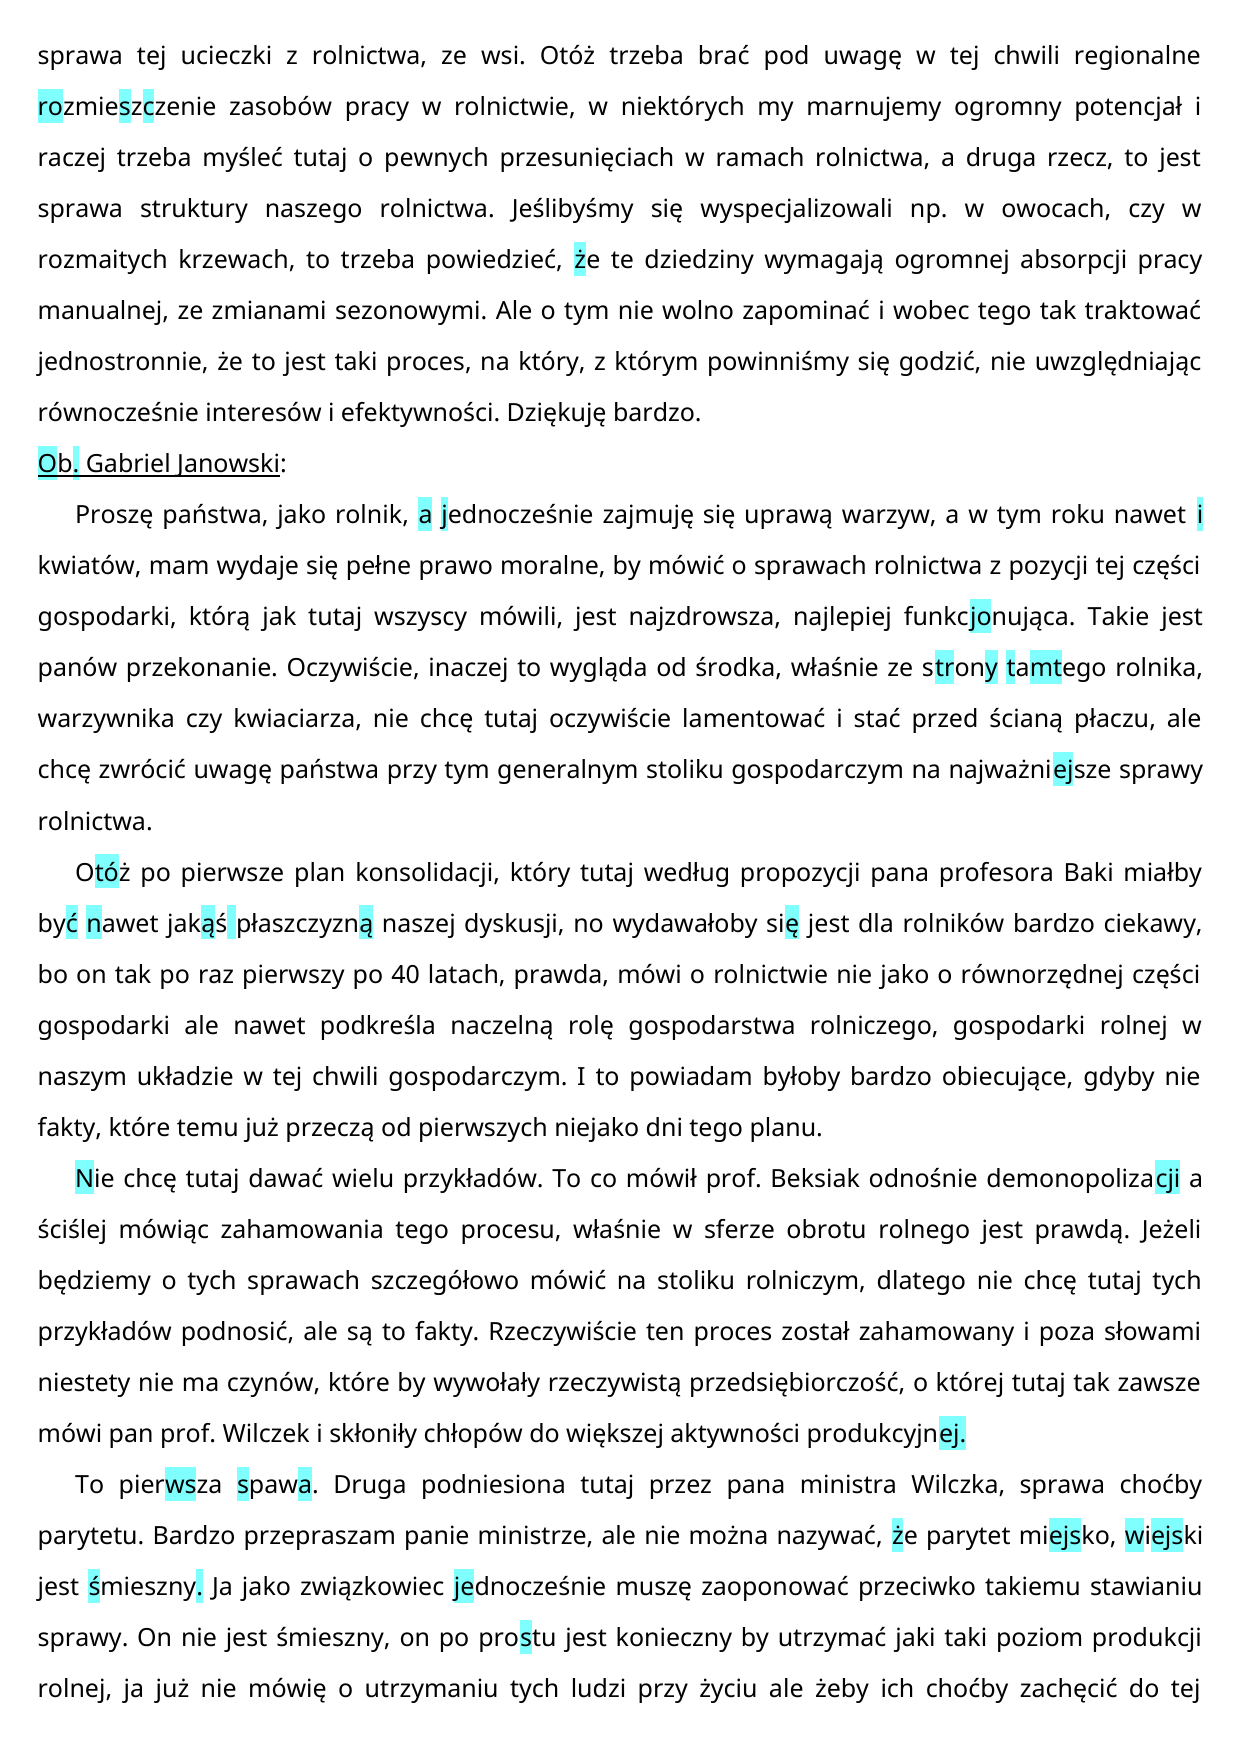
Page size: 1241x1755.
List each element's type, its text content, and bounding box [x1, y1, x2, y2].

text Ob. Gabriel Janowski: [37, 446, 1203, 480]
text Nie chcę tutaj dawać wielu przykładów. To co mówił prof. Beksiak odnośnie demonopolizacji a ściślej mówiąc zahamowania tego procesu, właśnie w sferze obrotu rolnego jest prawdą. Jeżeli będziemy o tych sprawach szczegółowo mówić na stoliku rolniczym, dlatego nie chcę tutaj tych przykładów podnosić, ale są to fakty. Rzeczywiście ten proces został zahamowany i poza słowami niestety nie ma czynów, które by wywołały rzeczywistą przedsiębiorczość, o której tutaj tak zawsze mówi pan prof. Wilczek i skłoniły chłopów do większej aktywności produkcyjnej. [37, 1160, 1203, 1450]
text To pierwsza spawa. Druga podniesiona tutaj przez pana ministra Wilczka, sprawa choćby parytetu. Bardzo przepraszam panie ministrze, ale nie można nazywać, że parytet miejsko, wiejski jest śmieszny. Ja jako związkowiec jednocześnie muszę zaoponować przeciwko takiemu stawianiu sprawy. On nie jest śmieszny, on po prostu jest konieczny by utrzymać jaki taki poziom produkcji rolnej, ja już nie mówię o utrzymaniu tych ludzi przy życiu ale żeby ich choćby zachęcić do tej [37, 1467, 1203, 1705]
text Otóż po pierwsze plan konsolidacji, który tutaj według propozycji pana profesora Baki miałby być nawet jakąś płaszczyzną naszej dyskusji, no wydawałoby się jest dla rolników bardzo ciekawy, bo on tak po raz pierwszy po 40 latach, prawda, mówi o rolnictwie nie jako o równorzędnej części gospodarki ale nawet podkreśla naczelną rolę gospodarstwa rolniczego, gospodarki rolnej w naszym układzie w tej chwili gospodarczym. I to powiadam byłoby bardzo obiecujące, gdyby nie fakty, które temu już przeczą od pierwszych niejako dni tego planu. [37, 854, 1203, 1143]
text Proszę państwa, jako rolnik, a jednocześnie zajmuję się uprawą warzyw, a w tym roku nawet i kwiatów, mam wydaje się pełne prawo moralne, by mówić o sprawach rolnictwa z pozycji tej części gospodarki, którą jak tutaj wszyscy mówili, jest najzdrowsza, najlepiej funkcjonująca. Takie jest panów przekonanie. Oczywiście, inaczej to wygląda od środka, właśnie ze strony tamtego rolnika, warzywnika czy kwiaciarza, nie chcę tutaj oczywiście lamentować i stać przed ścianą płaczu, ale chcę zwrócić uwagę państwa przy tym generalnym stoliku gospodarczym na najważniejsze sprawy rolnictwa. [37, 497, 1203, 837]
text sprawa tej ucieczki z rolnictwa, ze wsi. Otóż trzeba brać pod uwagę w tej chwili regionalne rozmieszczenie zasobów pracy w rolnictwie, w niektórych my marnujemy ogromny potencjał i raczej trzeba myśleć tutaj o pewnych przesunięciach w ramach rolnictwa, a druga rzecz, to jest sprawa struktury naszego rolnictwa. Jeślibyśmy się wyspecjalizowali np. w owocach, czy w rozmaitych krzewach, to trzeba powiedzieć, że te dziedziny wymagają ogromnej absorpcji pracy manualnej, ze zmianami sezonowymi. Ale o tym nie wolno zapominać i wobec tego tak traktować jednostronnie, że to jest taki proces, na który, z którym powinniśmy się godzić, nie uwzględniając równocześnie interesów i efektywności. Dziękuję bardzo. [37, 37, 1203, 429]
